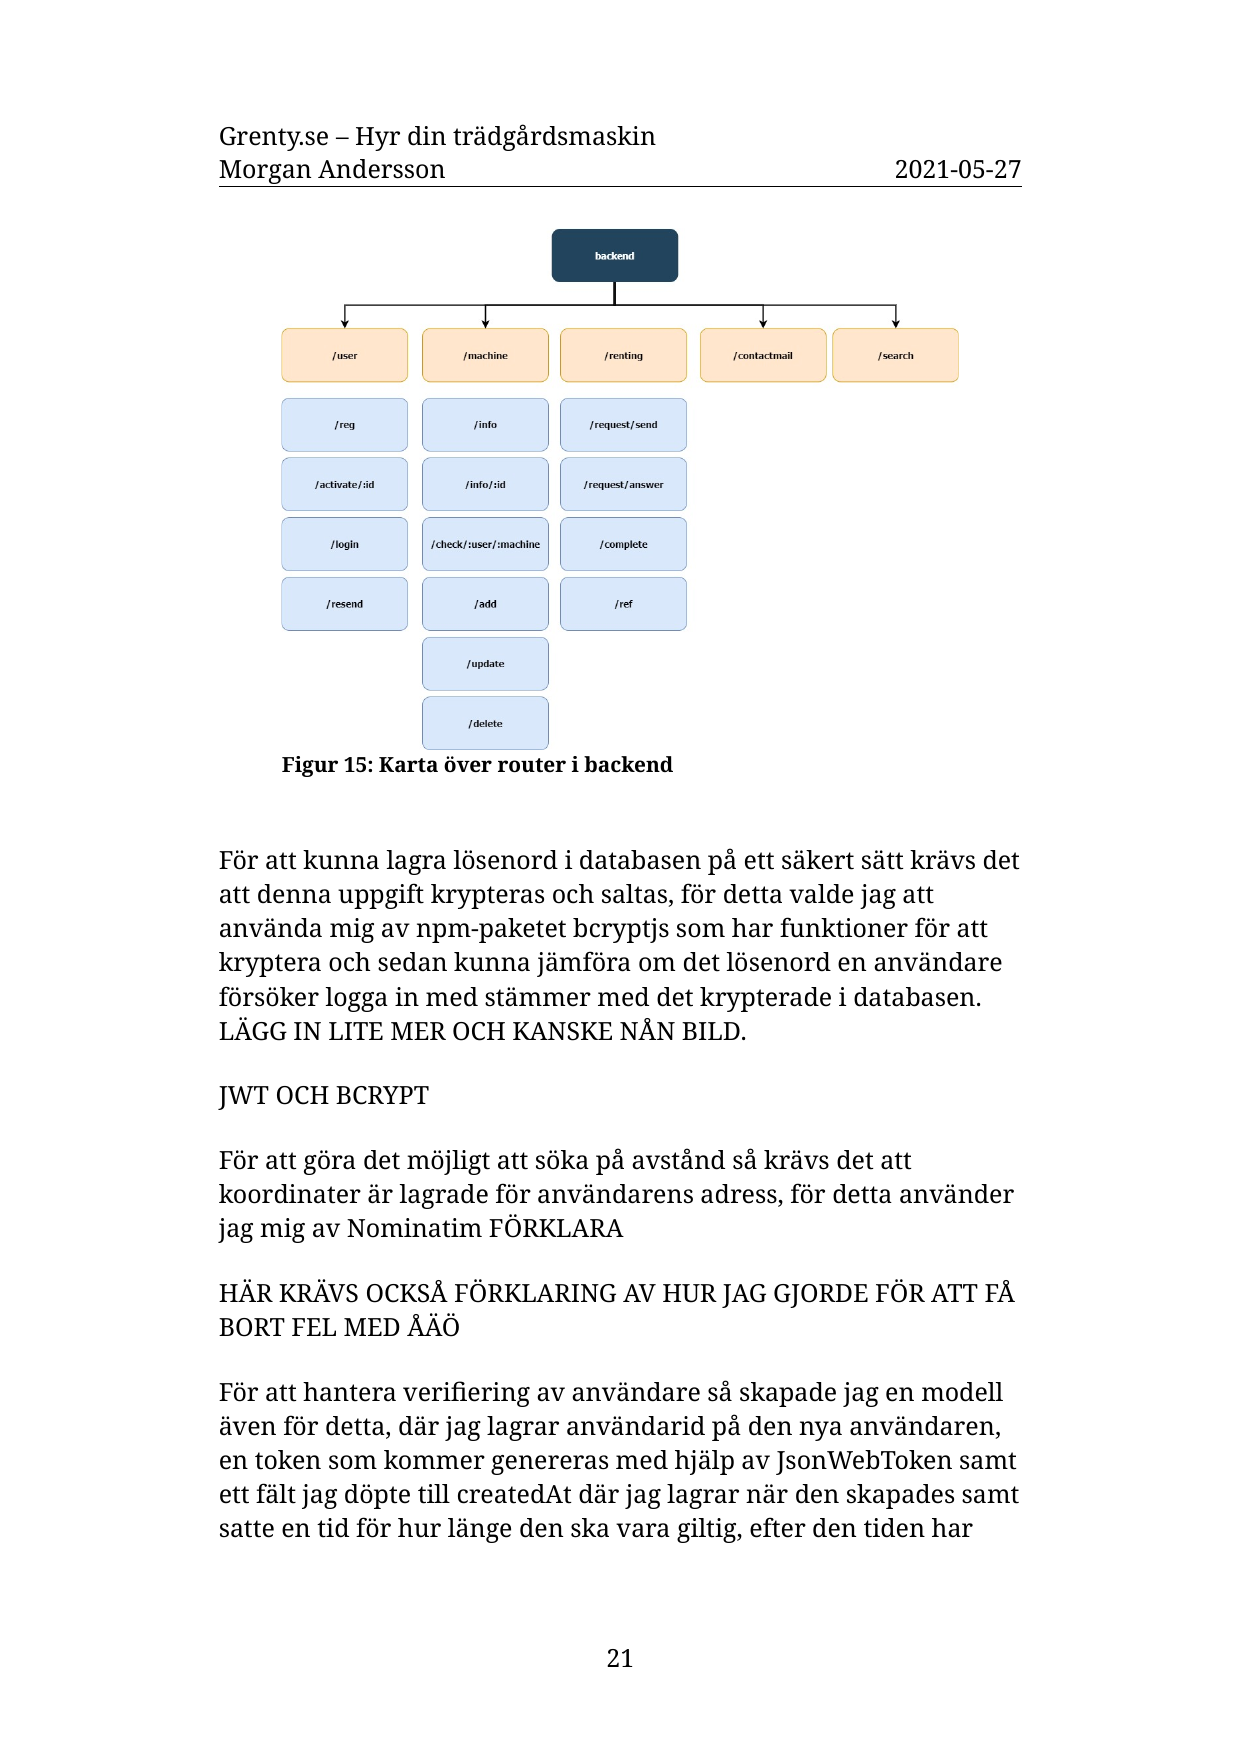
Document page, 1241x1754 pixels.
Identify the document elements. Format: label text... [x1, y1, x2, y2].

text För att kunna lagra lösenord i databasen på ett säkert sätt krävs det att denna uppgift krypteras och saltas, för detta valde jag att använda mig av npm-paketet bcryptjs som har funktioner för att kryptera och sedan kunna jämföra om det lösenord en användare försöker logga in med stämmer med det krypterade i databasen. LÄGG IN LITE MER OCH KANSKE NÅN BILD. [218, 843, 1022, 1047]
picture [281, 228, 959, 750]
text För att hantera verifiering av användare så skapade jag en modell även för detta, där jag lagrar användarid på den nya användaren, en token som kommer genereras med hjälp av JsonWebToken samt ett fält jag döpte till createdAt där jag lagrar när den skapades samt satte en tid för hur länge den ska vara giltig, efter den tiden har [218, 1374, 1022, 1545]
text JWT OCH BCRYPT [218, 1078, 1022, 1112]
text För att göra det möjligt att söka på avstånd så krävs det att koordinater är lagrade för användarens adress, för detta använder jag mig av Nominatim FÖRKLARA [218, 1143, 1022, 1245]
text HÄR KRÄVS OCKSÅ FÖRKLARING AV HUR JAG GJORDE FÖR ATT FÅ BORT FEL MED ÅÄÖ [218, 1276, 1022, 1344]
text Figur 15: Karta över router i backend [282, 750, 959, 778]
